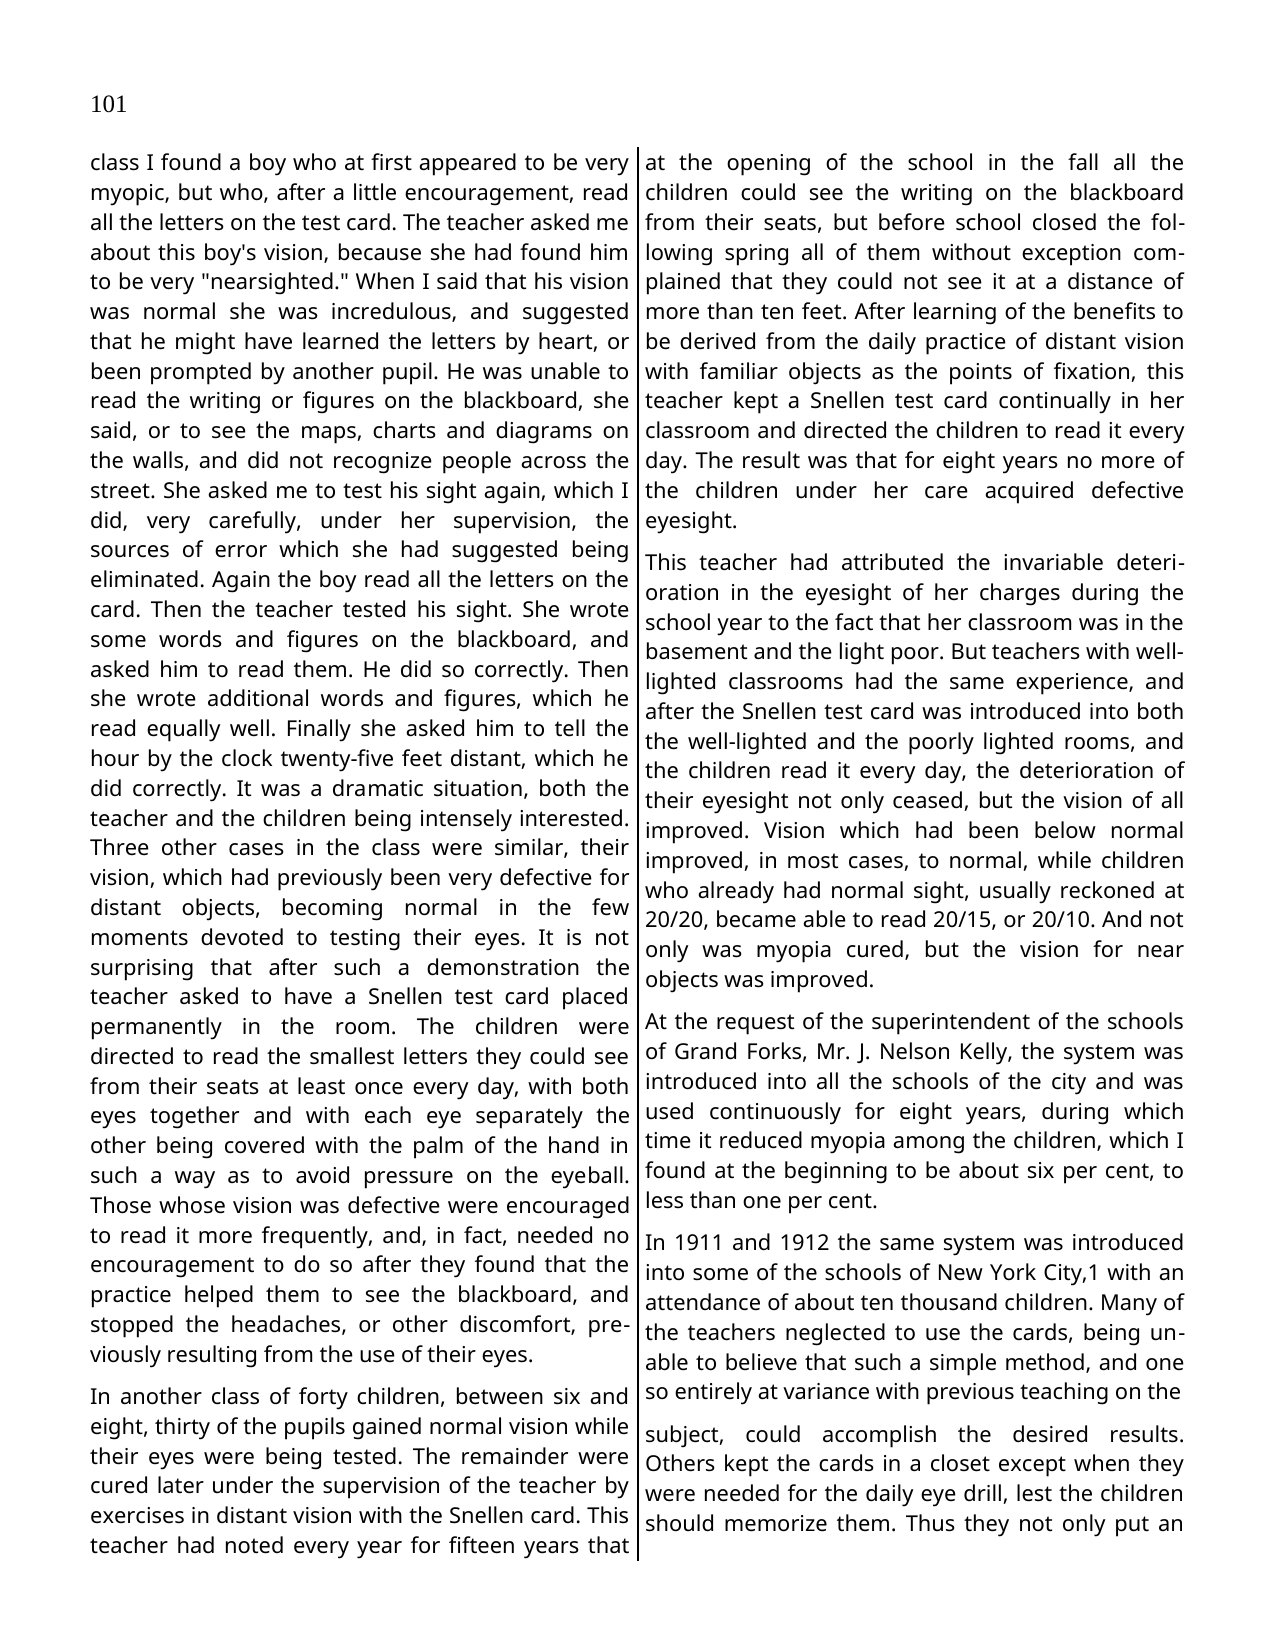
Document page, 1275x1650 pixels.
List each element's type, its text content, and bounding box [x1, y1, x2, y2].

text This teacher had attributed the invariable deteri­oration in the eyesight of her charges during the school year to the fact that her classroom was in the basement and the light poor. But teachers with well-lighted classrooms had the same experience, and after the Snellen test card was introduced into both the well-lighted and the poorly lighted rooms, and the children read it every day, the deterioration of their eyesight not only ceased, but the vision of all improved. Vision which had been below normal improved, in most cases, to normal, while children who already had normal sight, usually reckoned at 20/20, became able to read 20/15, or 20/10. And not only was myopia cured, but the vision for near objects was improved. [645, 547, 1185, 994]
text at the opening of the school in the fall all the children could see the writing on the blackboard from their seats, but before school closed the fol­lowing spring all of them without exception com­plained that they could not see it at a distance of more than ten feet. After learning of the benefits to be derived from the daily practice of distant vision with familiar objects as the points of fixation, this teacher kept a Snellen test card continually in her classroom and directed the children to read it every day. The result was that for eight years no more of the children under her care acquired defective eyesight. [645, 147, 1185, 534]
text In 1911 and 1912 the same system was introduced into some of the schools of New York City,1 with an attendance of about ten thousand children. Many of the teachers neglected to use the cards, being un­able to believe that such a simple method, and one so entirely at variance with previous teaching on the [645, 1227, 1185, 1406]
text subject, could accomplish the desired results. Others kept the cards in a closet except when they were needed for the daily eye drill, lest the children should memorize them. Thus they not only put an [645, 1419, 1185, 1538]
text At the request of the superintendent of the schools of Grand Forks, Mr. J. Nelson Kelly, the system was introduced into all the schools of the city and was used continuously for eight years, during which time it reduced myopia among the children, which I found at the beginning to be about six per cent, to less than one per cent. [645, 1006, 1185, 1215]
text In another class of forty children, between six and eight, thirty of the pupils gained normal vision while their eyes were being tested. The remainder were cured later under the supervision of the teacher by exercises in distant vision with the Snellen card. This teacher had noted every year for fifteen years that [90, 1381, 630, 1560]
text class I found a boy who at first appeared to be very myopic, but who, after a little encouragement, read all the letters on the test card. The teacher asked me about this boy's vision, because she had found him to be very "near­sighted." When I said that his vision was normal she was incredulous, and suggested that he might have learned the letters by heart, or been prompted by another pupil. He was unable to read the writing or figures on the blackboard, she said, or to see the maps, charts and diagrams on the walls, and did not recognize people across the street. She asked me to test his sight again, which I did, very carefully, under her supervision, the sources of error which she had suggested being eliminated. Again the boy read all the letters on the card. Then the teacher tested his sight. She wrote some words and figures on the blackboard, and asked him to read them. He did so correctly. Then she wrote additional words and figures, which he read equally well. Finally she asked him to tell the hour by the clock twenty-five feet distant, which he did correctly. It was a dra­matic situation, both the teacher and the chil­dren being intensely interested. Three other cases in the class were similar, their vision, which had previously been very defective for distant objects, becoming normal in the few moments devoted to testing their eyes. It is not surprising that after such a demon­stration the teacher asked to have a Snellen test card placed permanently in the room. The children were directed to read the smallest letters they could see from their seats at least once every day, with both eyes together and with each eye sepa­rately the other being covered with the palm of the hand in such a way as to avoid pressure on the eye­ball. Those whose vision was defective were encour­aged to read it more frequently, and, in fact, needed no encouragement to do so after they found that the practice helped them to see the blackboard, and stopped the headaches, or other discomfort, pre­viously resulting from the use of their eyes. [90, 147, 630, 1369]
